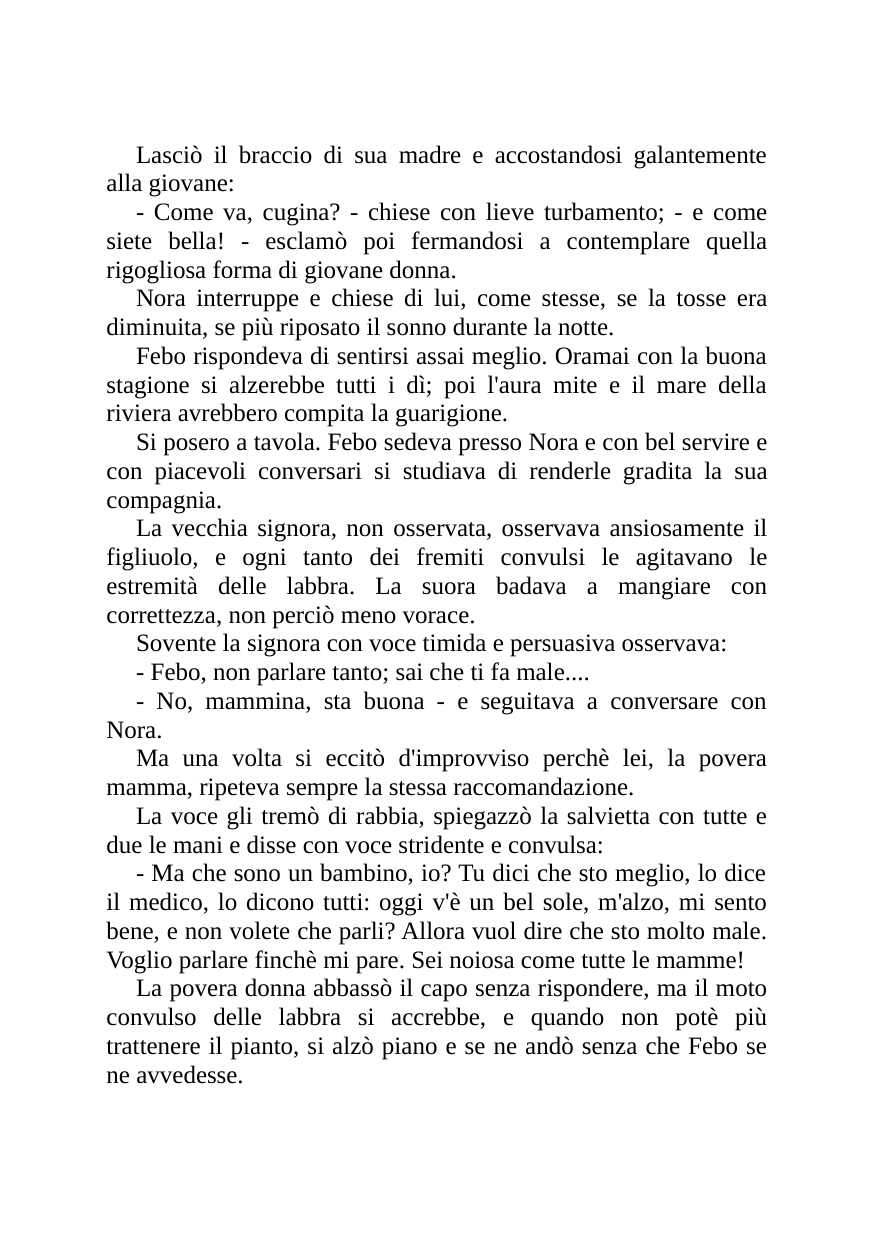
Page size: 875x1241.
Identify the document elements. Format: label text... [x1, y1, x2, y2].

text La povera donna abbassò il capo senza rispondere, ma il moto convulso delle labbra si accrebbe, e quando non potè più trattenere il pianto, si alzò piano e se ne andò senza che Febo se ne avvedesse. [106, 973, 768, 1088]
text La vecchia signora, non osservata, osservava ansiosamente il figliuolo, e ogni tanto dei fremiti convulsi le agitavano le estremità delle labbra. La suora badava a mangiare con correttezza, non perciò meno vorace. [106, 513, 768, 628]
text - No, mammina, sta buona - e seguitava a conversare con Nora. [106, 686, 768, 743]
text Si posero a tavola. Febo sedeva presso Nora e con bel servire e con piacevoli conversari si studiava di renderle gradita la sua compagnia. [106, 427, 768, 513]
text - Ma che sono un bambino, io? Tu dici che sto meglio, lo dice il medico, lo dicono tutti: oggi v'è un bel sole, m'alzo, mi sento bene, e non volete che parli? Allora vuol dire che sto molto male. Voglio parlare finchè mi pare. Sei noiosa come tutte le mamme! [106, 858, 768, 973]
text - Febo, non parlare tanto; sai che ti fa male.... [106, 657, 768, 686]
text Lasciò il braccio di sua madre e accostandosi galantemente alla giovane: [106, 140, 768, 197]
text - Come va, cugina? - chiese con lieve turbamento; - e come siete bella! - esclamò poi fermandosi a contemplare quella rigogliosa forma di giovane donna. [106, 197, 768, 283]
text La voce gli tremò di rabbia, spiegazzò la salvietta con tutte e due le mani e disse con voce stridente e convulsa: [106, 801, 768, 858]
text Nora interruppe e chiese di lui, come stesse, se la tosse era diminuita, se più riposato il sonno durante la notte. [106, 283, 768, 341]
text Febo rispondeva di sentirsi assai meglio. Oramai con la buona stagione si alzerebbe tutti i dì; poi l'aura mite e il mare della riviera avrebbero compita la guarigione. [106, 341, 768, 427]
text Sovente la signora con voce timida e persuasiva osservava: [106, 628, 768, 657]
text Ma una volta si eccitò d'improvviso perchè lei, la povera mamma, ripeteva sempre la stessa raccomandazione. [106, 743, 768, 801]
